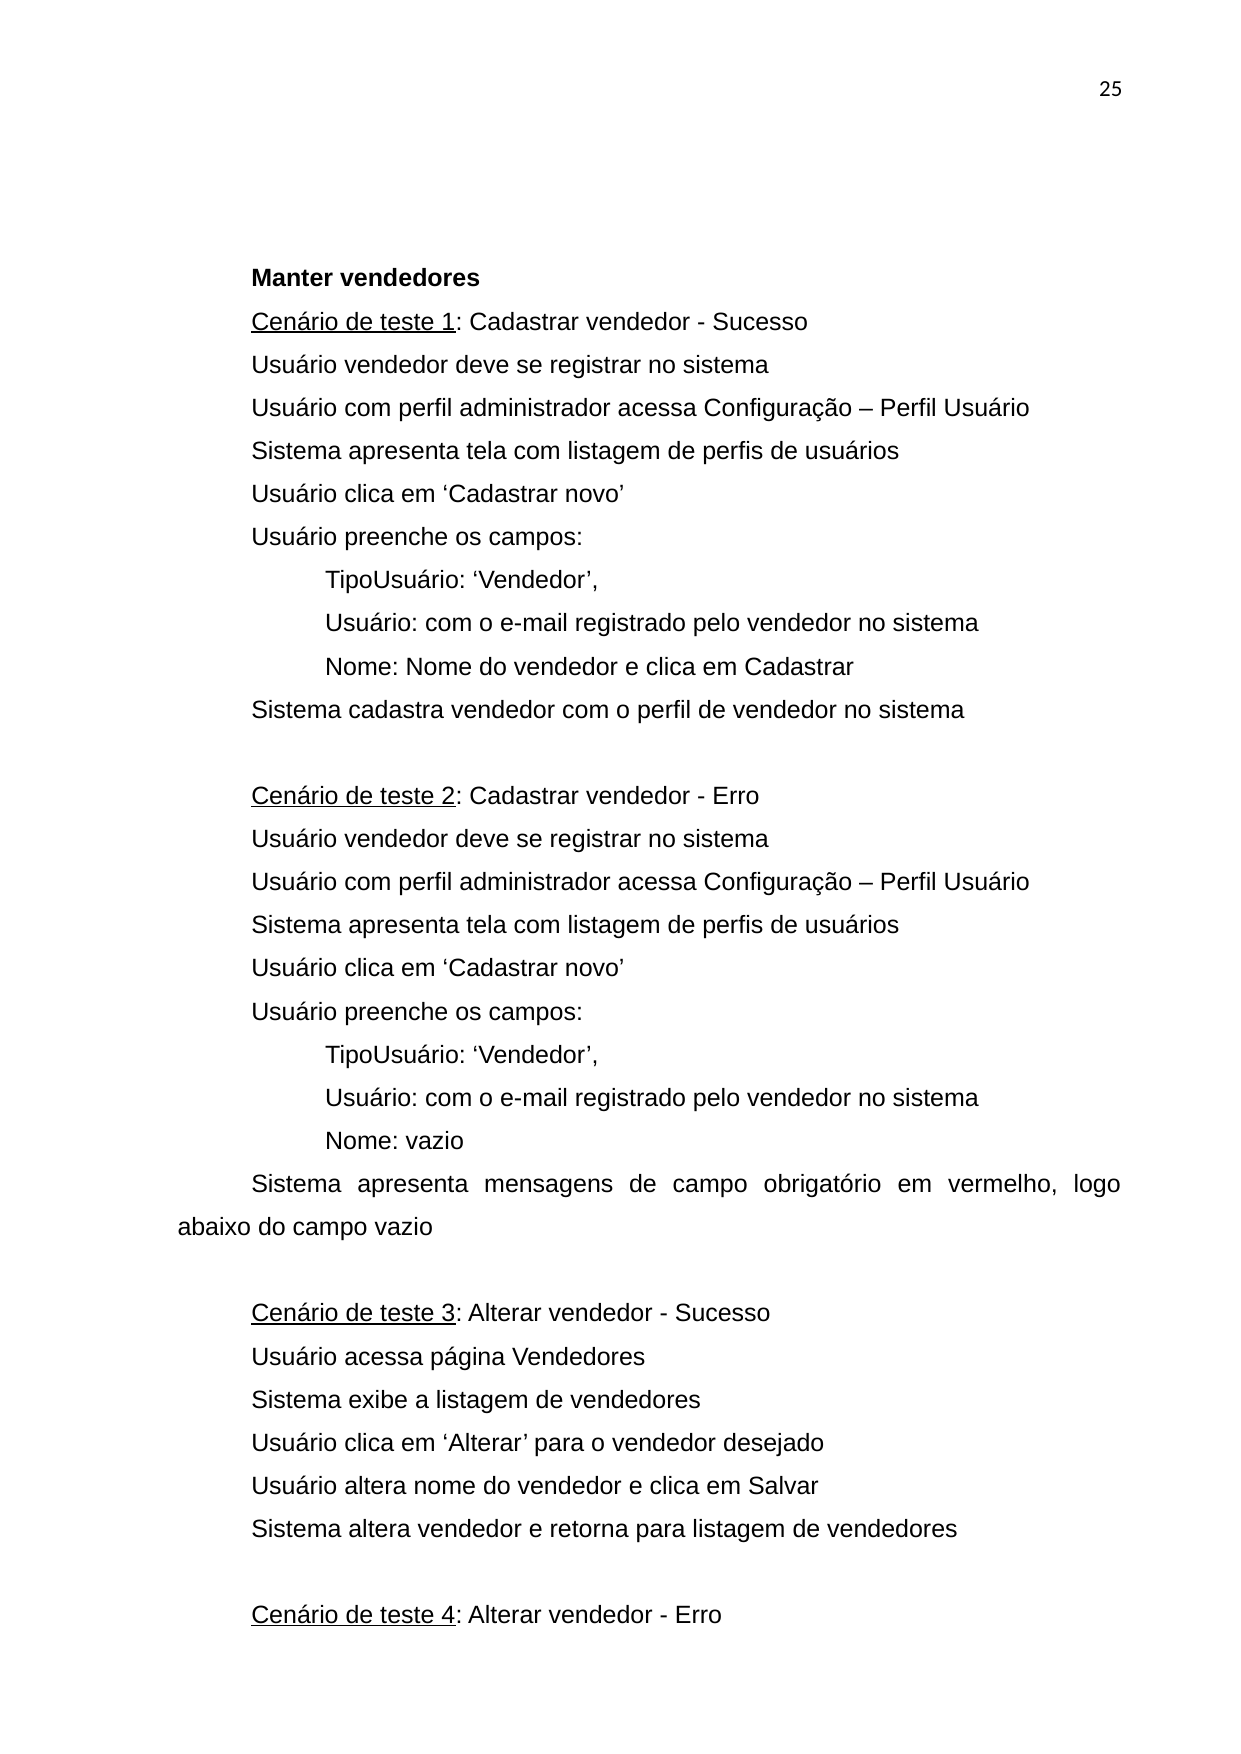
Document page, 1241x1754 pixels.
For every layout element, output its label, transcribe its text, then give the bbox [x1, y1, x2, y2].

text Usuário preenche os campos: [177, 522, 1122, 551]
text Cenário de teste 4: Alterar vendedor - Erro [177, 1600, 1122, 1629]
text TipoUsuário: ‘Vendedor’, [177, 565, 1122, 594]
text Cenário de teste 1: Cadastrar vendedor - Sucesso [177, 307, 1122, 335]
text TipoUsuário: ‘Vendedor’, [177, 1040, 1122, 1068]
text Cenário de teste 3: Alterar vendedor - Sucesso [177, 1298, 1122, 1327]
text Cenário de teste 2: Cadastrar vendedor - Erro [177, 781, 1122, 810]
text Usuário: com o e-mail registrado pelo vendedor no sistema [177, 1083, 1122, 1112]
text Sistema cadastra vendedor com o perfil de vendedor no sistema [177, 695, 1122, 723]
text Sistema exibe a listagem de vendedores [177, 1385, 1122, 1413]
text Usuário vendedor deve se registrar no sistema [177, 350, 1122, 378]
text Usuário clica em ‘Cadastrar novo’ [177, 479, 1122, 508]
text Nome: Nome do vendedor e clica em Cadastrar [177, 652, 1122, 680]
text Usuário preenche os campos: [177, 997, 1122, 1025]
text Usuário clica em ‘Cadastrar novo’ [177, 953, 1122, 982]
text Usuário com perfil administrador acessa Configuração – Perfil Usuário [177, 867, 1122, 896]
text Usuário acessa página Vendedores [177, 1342, 1122, 1370]
text Usuário altera nome do vendedor e clica em Salvar [177, 1471, 1122, 1500]
text Sistema apresenta tela com listagem de perfis de usuários [177, 436, 1122, 465]
text Usuário com perfil administrador acessa Configuração – Perfil Usuário [177, 393, 1122, 422]
text Sistema apresenta tela com listagem de perfis de usuários [177, 910, 1122, 939]
text Usuário clica em ‘Alterar’ para o vendedor desejado [177, 1428, 1122, 1457]
text Manter vendedores [177, 263, 1122, 292]
text Usuário: com o e-mail registrado pelo vendedor no sistema [177, 608, 1122, 637]
text Usuário vendedor deve se registrar no sistema [177, 824, 1122, 853]
text Sistema altera vendedor e retorna para listagem de vendedores [177, 1514, 1122, 1543]
text Sistema apresenta mensagens de campo obrigatório em vermelho, logo abaixo do campo vazio [177, 1169, 1122, 1241]
text Nome: vazio [177, 1126, 1122, 1155]
